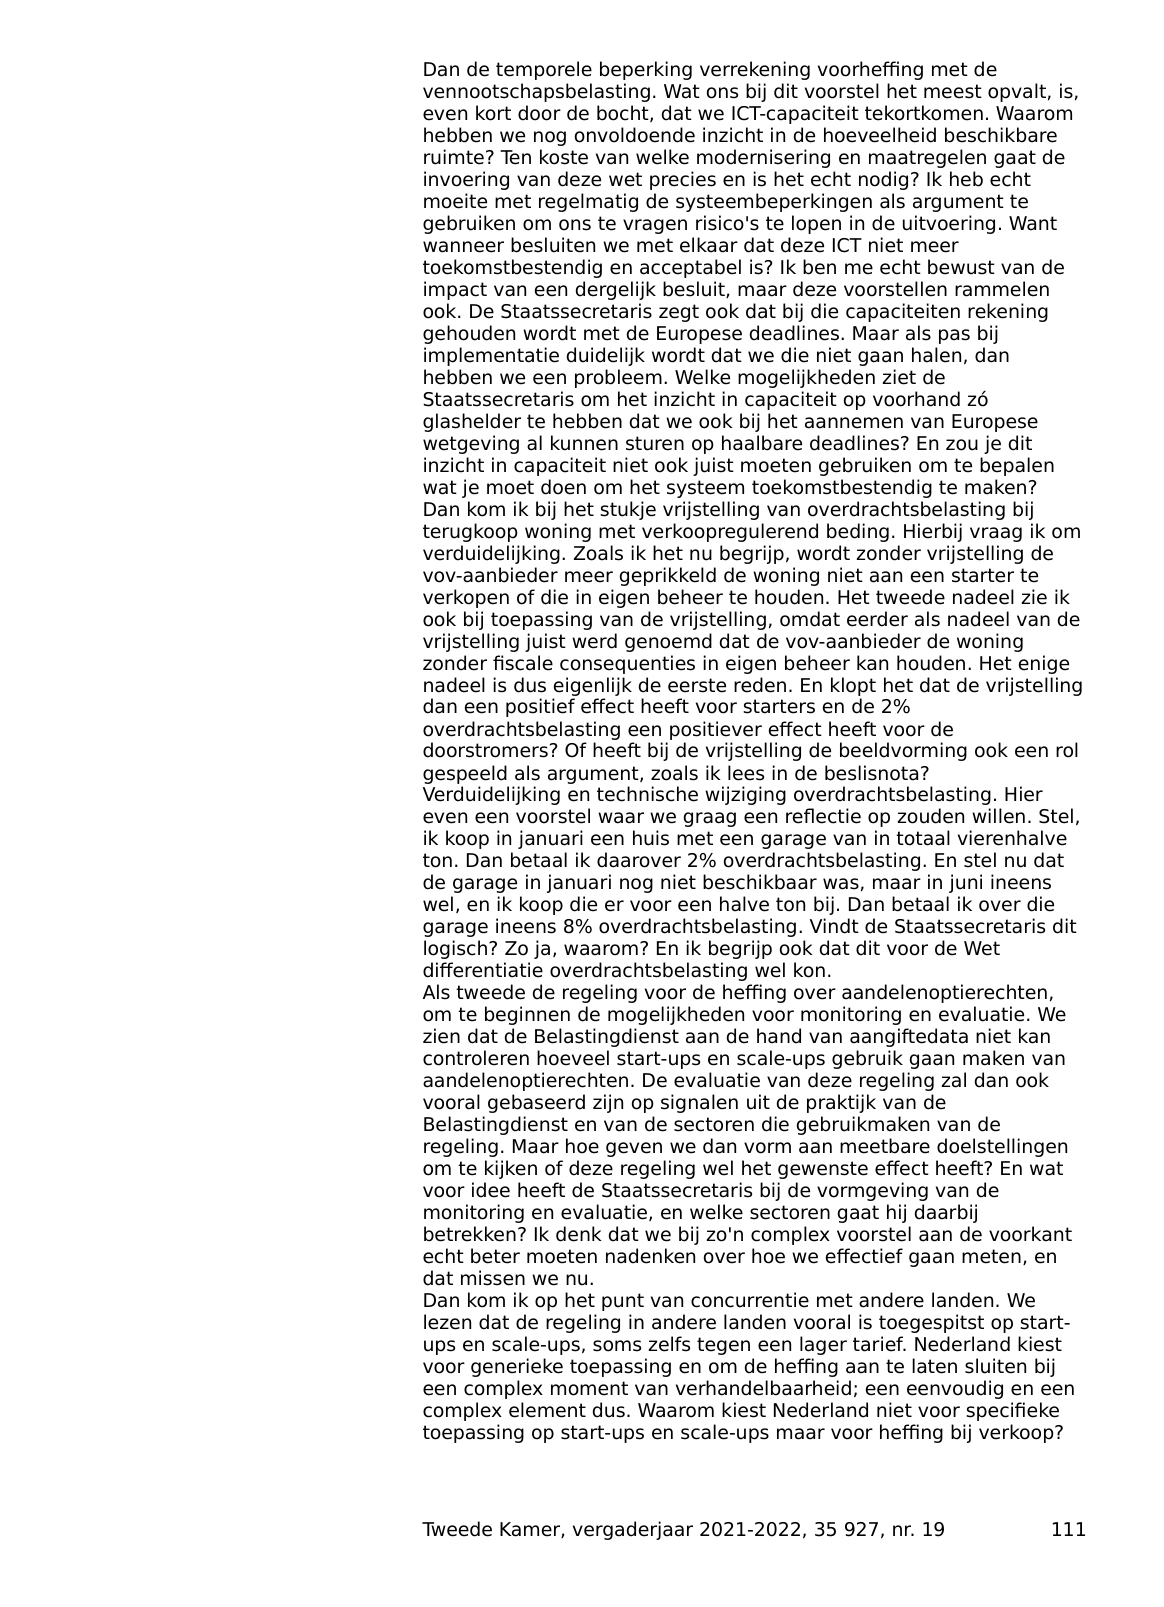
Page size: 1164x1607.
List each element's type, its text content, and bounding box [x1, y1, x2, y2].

text Verduidelijking en technische wijziging overdrachtsbelasting. Hier even een voorstel waar we graag een reflectie op zouden willen. Stel, ik koop in januari een huis met een garage van in totaal vierenhalve ton. Dan betaal ik daarover 2% overdrachtsbelasting. En stel nu dat de garage in januari nog niet beschikbaar was, maar in juni ineens wel, en ik koop die er voor een halve ton bij. Dan betaal ik over die garage ineens 8% overdrachtsbelasting. Vindt de Staatssecretaris dit logisch? Zo ja, waarom? En ik begrijp ook dat dit voor de Wet differentiatie overdrachtsbelasting wel kon. [422, 784, 1087, 982]
text Dan kom ik op het punt van concurrentie met andere landen. We lezen dat de regeling in andere landen vooral is toegespitst op start-ups en scale-ups, soms zelfs tegen een lager tarief. Nederland kiest voor generieke toepassing en om de heffing aan te laten sluiten bij een complex moment van verhandelbaarheid; een eenvoudig en een complex element dus. Waarom kiest Nederland niet voor specifieke toepassing op start-ups en scale-ups maar voor heffing bij verkoop? [422, 1290, 1087, 1444]
text Als tweede de regeling voor de heffing over aandelenoptierechten, om te beginnen de mogelijkheden voor monitoring en evaluatie. We zien dat de Belastingdienst aan de hand van aangiftedata niet kan controleren hoeveel start-ups en scale-ups gebruik gaan maken van aandelenoptierechten. De evaluatie van deze regeling zal dan ook vooral gebaseerd zijn op signalen uit de praktijk van de Belastingdienst en van de sectoren die gebruikmaken van de regeling. Maar hoe geven we dan vorm aan meetbare doelstellingen om te kijken of deze regeling wel het gewenste effect heeft? En wat voor idee heeft de Staatssecretaris bij de vormgeving van de monitoring en evaluatie, en welke sectoren gaat hij daarbij betrekken? Ik denk dat we bij zo'n complex voorstel aan de voorkant echt beter moeten nadenken over hoe we effectief gaan meten, en dat missen we nu. [422, 982, 1087, 1290]
text Dan kom ik bij het stukje vrijstelling van overdrachtsbelasting bij terugkoop woning met verkoopregulerend beding. Hierbij vraag ik om verduidelijking. Zoals ik het nu begrijp, wordt zonder vrijstelling de vov-aanbieder meer geprikkeld de woning niet aan een starter te verkopen of die in eigen beheer te houden. Het tweede nadeel zie ik ook bij toepassing van de vrijstelling, omdat eerder als nadeel van de vrijstelling juist werd genoemd dat de vov-aanbieder de woning zonder fiscale consequenties in eigen beheer kan houden. Het enige nadeel is dus eigenlijk de eerste reden. En klopt het dat de vrijstelling dan een positief effect heeft voor starters en de 2% overdrachtsbelasting een positiever effect heeft voor de doorstromers? Of heeft bij de vrijstelling de beeldvorming ook een rol gespeeld als argument, zoals ik lees in de beslisnota? [422, 499, 1087, 784]
text Dan de temporele beperking verrekening voorheffing met de vennootschapsbelasting. Wat ons bij dit voorstel het meest opvalt, is, even kort door de bocht, dat we ICT-capaciteit tekortkomen. Waarom hebben we nog onvoldoende inzicht in de hoeveelheid beschikbare ruimte? Ten koste van welke modernisering en maatregelen gaat de invoering van deze wet precies en is het echt nodig? Ik heb echt moeite met regelmatig de systeembeperkingen als argument te gebruiken om ons te vragen risico's te lopen in de uitvoering. Want wanneer besluiten we met elkaar dat deze ICT niet meer toekomstbestendig en acceptabel is? Ik ben me echt bewust van de impact van een dergelijk besluit, maar deze voorstellen rammelen ook. De Staatssecretaris zegt ook dat bij die capaciteiten rekening gehouden wordt met de Europese deadlines. Maar als pas bij implementatie duidelijk wordt dat we die niet gaan halen, dan hebben we een probleem. Welke mogelijkheden ziet de Staatssecretaris om het inzicht in capaciteit op voorhand zó glashelder te hebben dat we ook bij het aannemen van Europese wetgeving al kunnen sturen op haalbare deadlines? En zou je dit inzicht in capaciteit niet ook juist moeten gebruiken om te bepalen wat je moet doen om het systeem toekomstbestendig te maken? [422, 59, 1087, 499]
